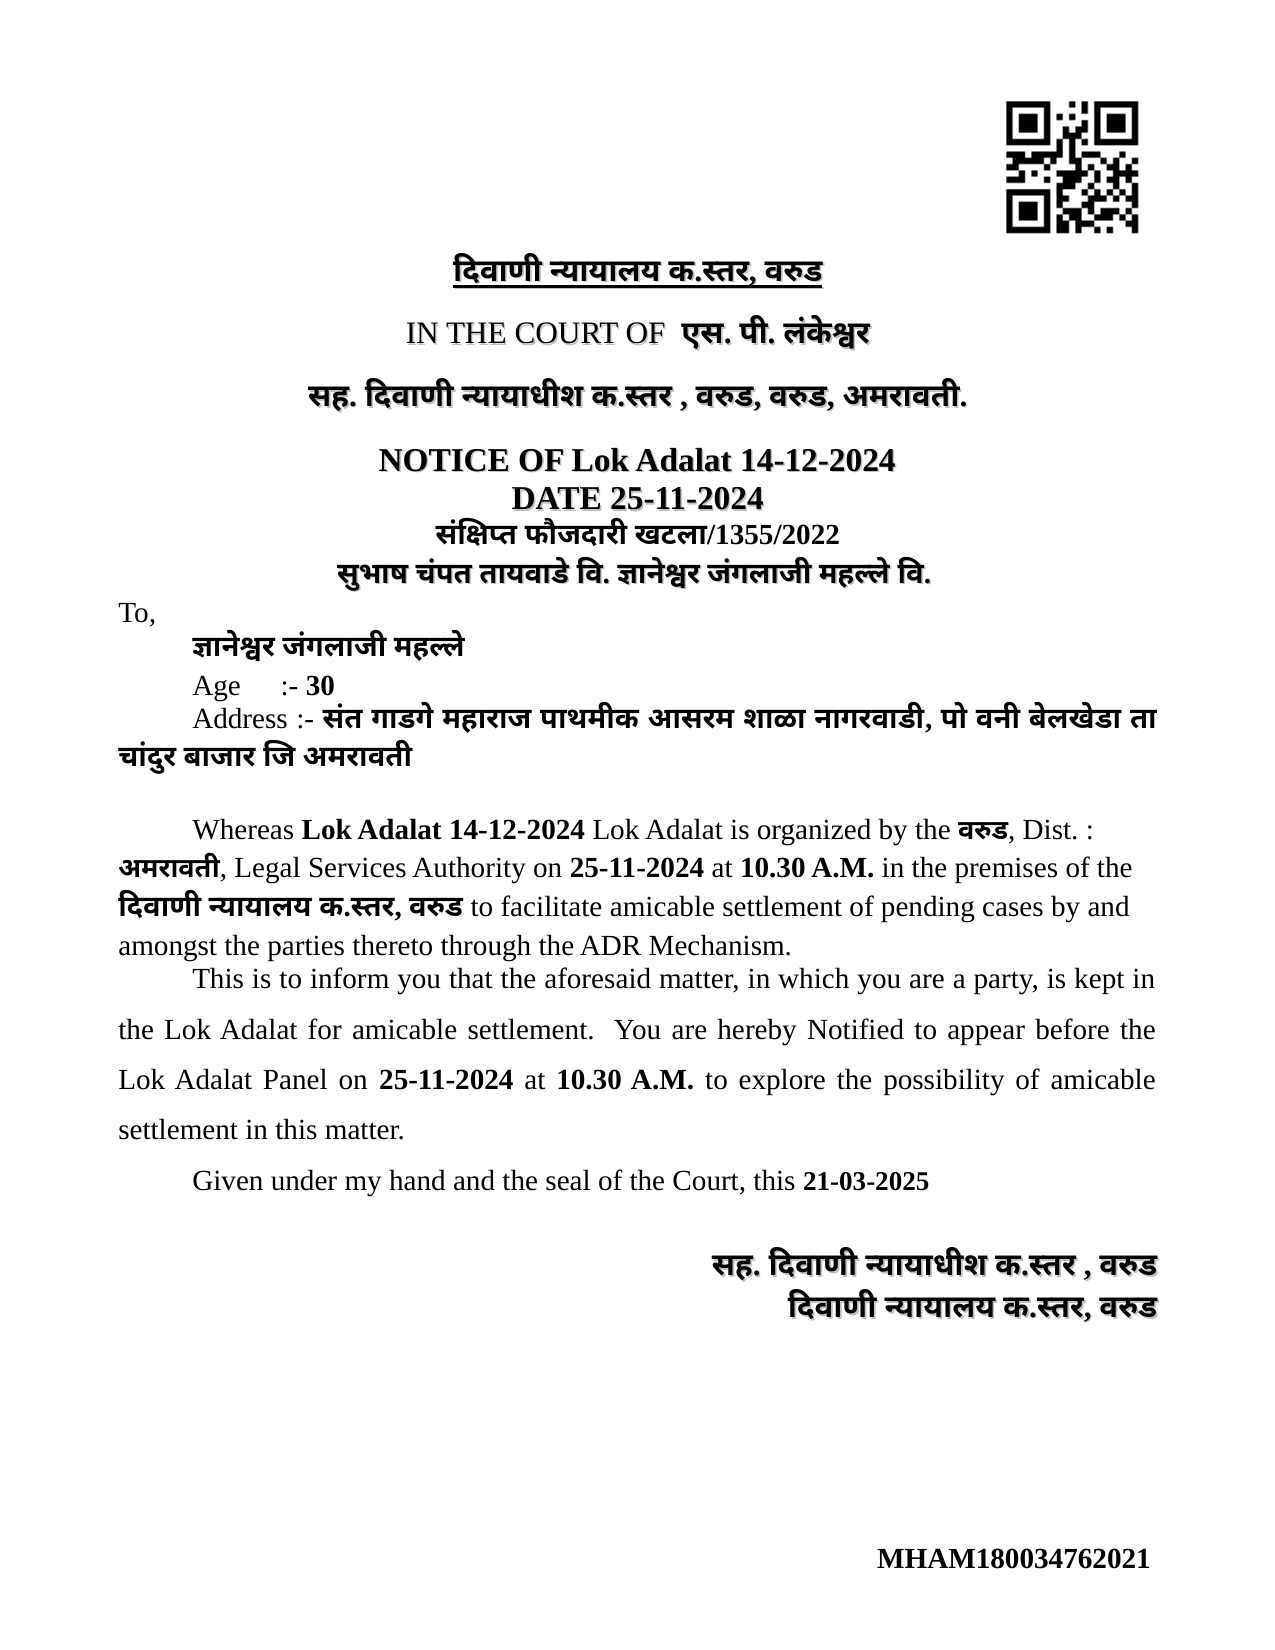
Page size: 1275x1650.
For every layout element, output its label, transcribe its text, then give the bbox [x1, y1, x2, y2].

text NOTICE OF Lok Adalat 14-12-2024 [118, 440, 1157, 478]
text दिवाणी न्यायालय क.स्तर, वरुड [118, 1288, 1157, 1330]
text IN THE COURT OF एस. पी. लंकेश्वर [118, 314, 1157, 356]
text Age :- 30 [118, 668, 1157, 701]
text Given under my hand and the seal of the Court, this 21-03-2025 [118, 1163, 1157, 1196]
table_cell [864, 85, 1156, 252]
text सुभाष चंपत तायवाडे वि. ज्ञानेश्वर जंगलाजी महल्ले वि. [118, 556, 1157, 595]
picture [994, 89, 1151, 246]
text दिवाणी न्यायालय क.स्तर, वरुड [118, 252, 1157, 294]
text सह. दिवाणी न्यायाधीश क.स्तर , वरुड [118, 1247, 1157, 1288]
text Address :- संत गाडगे महाराज पाथमीक आसरम शाळा नागरवाडी, पो वनी बेलखेडा ता चांदुर बाजार जि अमरावती [118, 701, 1157, 779]
text Whereas Lok Adalat 14-12-2024 Lok Adalat is organized by the वरुड, Dist. : अमरावती, Legal Services Authority on 25-11-2024 at 10.30 A.M. in the premises of the दिवाणी न्यायालय क.स्तर, वरुड to facilitate amicable settlement of pending cases by and amongst the parties thereto through the ADR Mechanism. [118, 812, 1157, 962]
text This is to inform you that the aforesaid matter, in which you are a party, is kept in the Lok Adalat for amicable settlement. You are hereby Notified to appear before the Lok Adalat Panel on 25-11-2024 at 10.30 A.M. to explore the possibility of amicable settlement in this matter. [118, 962, 1157, 1146]
text To, [118, 595, 1157, 629]
text संक्षिप्त फौजदारी खटला/1355/2022 [118, 517, 1157, 556]
text DATE 25-11-2024 [118, 478, 1157, 517]
text ज्ञानेश्वर जंगलाजी महल्ले [118, 629, 1157, 668]
table_header MHAM180034762021 [864, 1537, 1156, 1581]
text सह. दिवाणी न्यायाधीश क.स्तर , वरुड, वरुड, अमरावती. [118, 377, 1157, 419]
